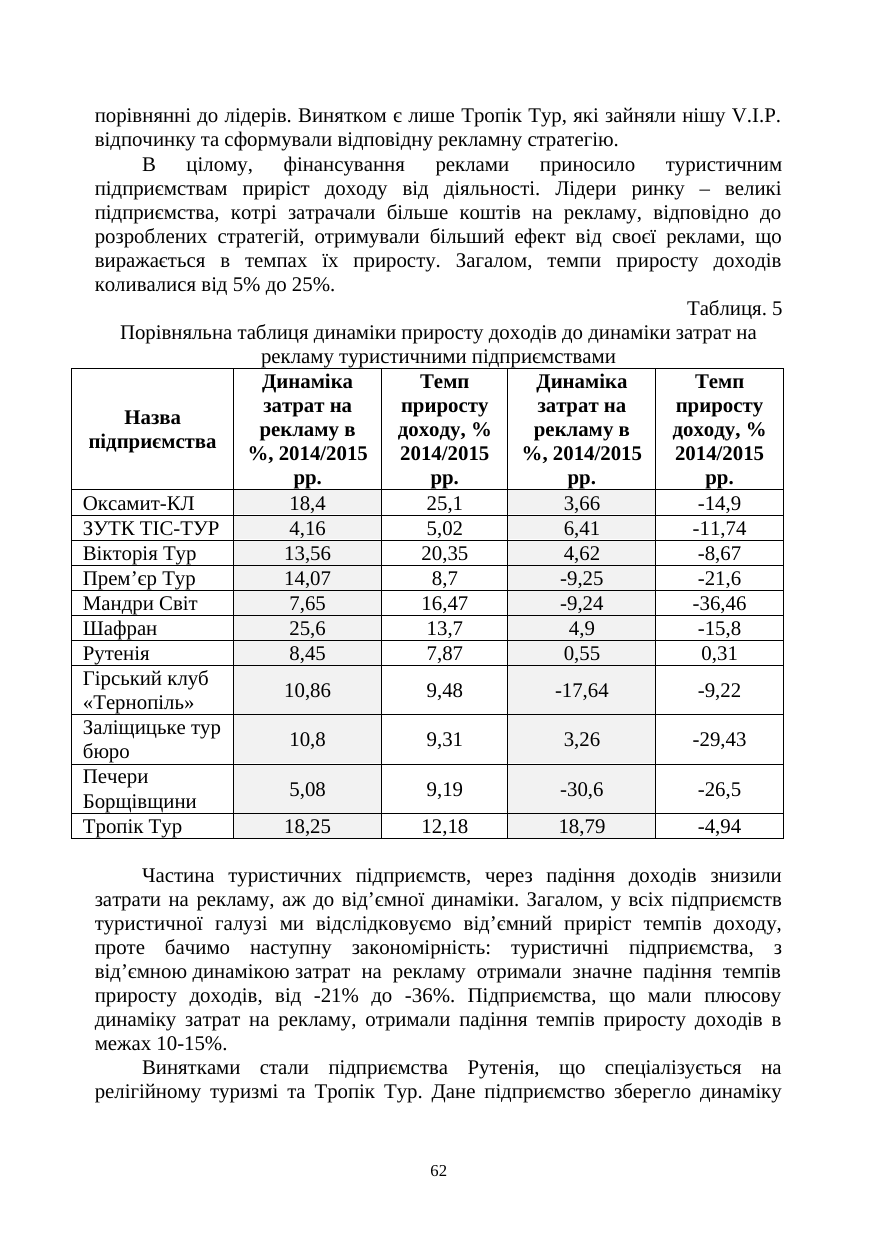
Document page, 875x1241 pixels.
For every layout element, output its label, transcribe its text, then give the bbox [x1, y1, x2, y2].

table_cell 13,56 [234, 541, 381, 565]
table_header Темп приросту доходу, % 2014/2015 рр. [382, 369, 507, 489]
table_cell -11,74 [656, 516, 783, 539]
table_cell 18,25 [234, 814, 381, 838]
table_cell 20,35 [382, 541, 507, 565]
table_cell 0,55 [508, 641, 655, 665]
table_cell 12,18 [382, 814, 507, 838]
table_cell 9,19 [382, 765, 507, 813]
table_cell -8,67 [656, 541, 783, 565]
table_cell 18,4 [234, 490, 381, 514]
table_cell Гірський клуб «Тернопіль» [72, 666, 233, 714]
table_cell 5,02 [382, 516, 507, 539]
table_cell -29,43 [656, 715, 783, 763]
table_cell 18,79 [508, 814, 655, 838]
table_cell 4,9 [508, 616, 655, 640]
table_cell 8,45 [234, 641, 381, 665]
table_cell 7,65 [234, 591, 381, 615]
table_cell -15,8 [656, 616, 783, 640]
table_cell -9,24 [508, 591, 655, 615]
table_cell 0,31 [656, 641, 783, 665]
table_cell 5,08 [234, 765, 381, 813]
table_cell 9,48 [382, 666, 507, 714]
table_cell 25,6 [234, 616, 381, 640]
table_header Назва підприємства [72, 369, 233, 489]
text Порівняльна таблиця динаміки приросту доходів до динаміки затрат на рекламу туристичними підприємствами [94, 320, 782, 368]
table_cell 25,1 [382, 490, 507, 514]
table_cell -9,22 [656, 666, 783, 714]
table_cell 10,86 [234, 666, 381, 714]
table_cell 9,31 [382, 715, 507, 763]
table_cell 13,7 [382, 616, 507, 640]
table_cell ЗУТК ТІС-ТУР [72, 516, 233, 539]
table_header Темп приросту доходу, % 2014/2015 рр. [656, 369, 783, 489]
text порівнянні до лідерів. Винятком є лише Тропік Тур, які зайняли нішу V.I.P. відпочинку та сформували відповідну рекламну стратегію. [94, 103, 782, 151]
table_cell Прем’єр Тур [72, 566, 233, 590]
table_cell -17,64 [508, 666, 655, 714]
table_header Динаміка затрат на рекламу в %, 2014/2015 рр. [234, 369, 381, 489]
table_cell 4,16 [234, 516, 381, 539]
table_cell -30,6 [508, 765, 655, 813]
text Винятками стали підприємства Рутенія, що спеціалізується на релігійному туризмі та Тропік Тур. Дане підприємство зберегло динаміку [94, 1055, 782, 1103]
table_cell Рутенія [72, 641, 233, 665]
table_cell Печери Борщівщини [72, 765, 233, 813]
table_cell 6,41 [508, 516, 655, 539]
table_cell 3,66 [508, 490, 655, 514]
table_cell -14,9 [656, 490, 783, 514]
text Частина туристичних підприємств, через падіння доходів знизили затрати на рекламу, аж до від’ємної динаміки. Загалом, у всіх підприємств туристичної галузі ми відслідковуємо від’ємний приріст темпів доходу, проте бачимо наступну закономірність: туристичні підприємства, з від’ємною динамікою затрат на рекламу отримали значне падіння темпів приросту доходів, від -21% до -36%. Підприємства, що мали плюсову динаміку затрат на рекламу, отримали падіння темпів приросту доходів в межах 10-15%. [94, 863, 782, 1055]
table_cell Тропік Тур [72, 814, 233, 838]
table_cell Вікторія Тур [72, 541, 233, 565]
table_cell -9,25 [508, 566, 655, 590]
table_cell Заліщицьке тур бюро [72, 715, 233, 763]
table_cell 8,7 [382, 566, 507, 590]
text Таблиця. 5 [94, 296, 782, 320]
table_cell -36,46 [656, 591, 783, 615]
table_cell Шафран [72, 616, 233, 640]
table_cell -21,6 [656, 566, 783, 590]
table_cell -4,94 [656, 814, 783, 838]
table_cell Оксамит-КЛ [72, 490, 233, 514]
table_cell 14,07 [234, 566, 381, 590]
text В цілому, фінансування реклами приносило туристичним підприємствам приріст доходу від діяльності. Лідери ринку – великі підприємства, котрі затрачали більше коштів на рекламу, відповідно до розроблених стратегій, отримували більший ефект від своєї реклами, що виражається в темпах їх приросту. Загалом, темпи приросту доходів коливалися від 5% до 25%. [94, 151, 782, 296]
table_cell 16,47 [382, 591, 507, 615]
table_cell 7,87 [382, 641, 507, 665]
table_cell Мандри Світ [72, 591, 233, 615]
table_cell 4,62 [508, 541, 655, 565]
table_cell 3,26 [508, 715, 655, 763]
table_header Динаміка затрат на рекламу в %, 2014/2015 рр. [508, 369, 655, 489]
table_cell 10,8 [234, 715, 381, 763]
table_cell -26,5 [656, 765, 783, 813]
